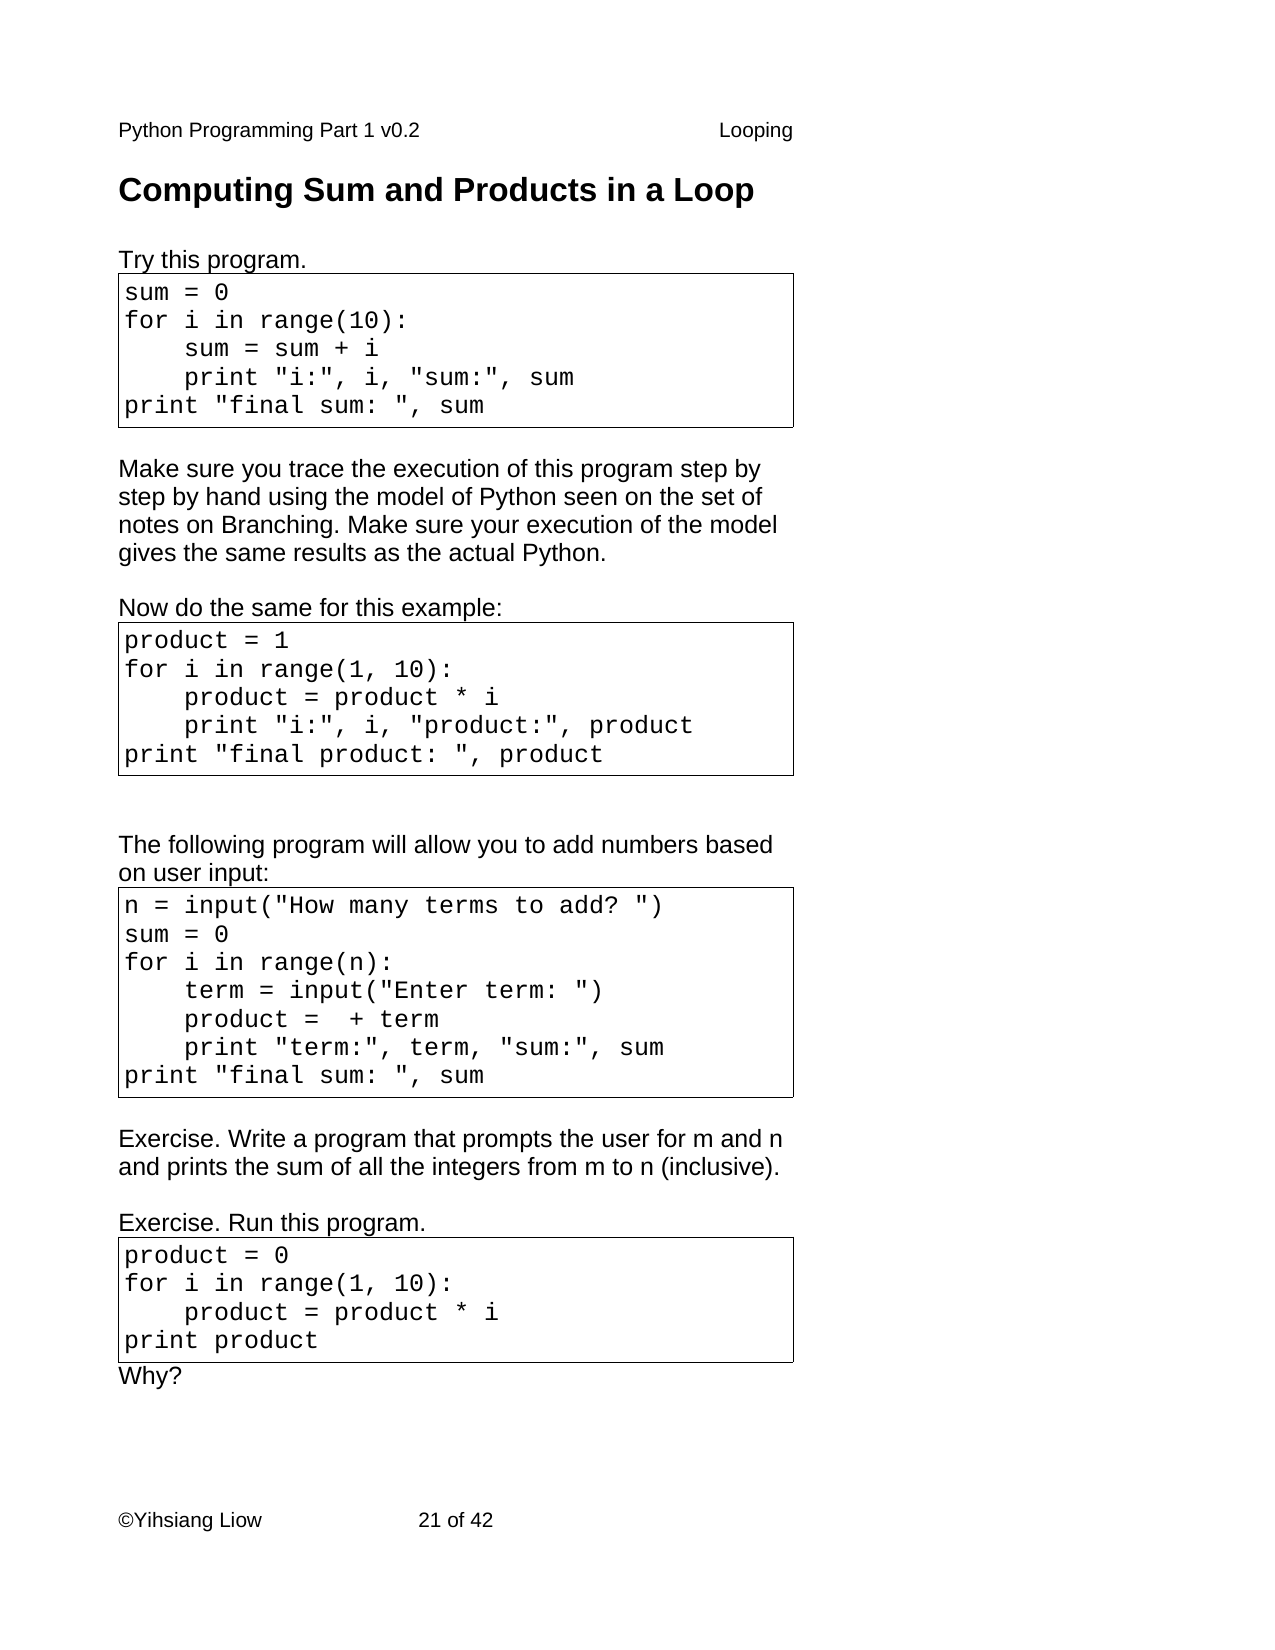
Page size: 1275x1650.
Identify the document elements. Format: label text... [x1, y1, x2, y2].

text Computing Sum and Products in a Loop [118, 171, 793, 208]
text Make sure you trace the execution of this program step by step by hand using the model of Python seen on the set of notes on Branching. Make sure your execution of the model gives the same results as the actual Python. [118, 454, 793, 566]
text Exercise. Write a program that prompts the user for m and n and prints the sum of all the integers from m to n (inclusive). [118, 1125, 793, 1181]
text Exercise. Run this program. [118, 1209, 793, 1237]
text The following program will allow you to add numbers based on user input: [118, 831, 793, 887]
text Why? [118, 1363, 793, 1389]
text Now do the same for this example: [118, 594, 793, 622]
table_header product = 0 for i in range(1, 10): product = product * i print product [119, 1238, 793, 1362]
table_header sum = 0 for i in range(10): sum = sum + i print "i:", i, "sum:", sum print "final sum: ", sum [119, 274, 793, 427]
text Try this program. [118, 245, 793, 273]
table_header product = 1 for i in range(1, 10): product = product * i print "i:", i, "product:", product print "final product: ", product [119, 623, 793, 775]
table_header n = input("How many terms to add? ") sum = 0 for i in range(n): term = input("Enter term: ") product = + term print "term:", term, "sum:", sum print "final sum: ", sum [119, 888, 793, 1097]
